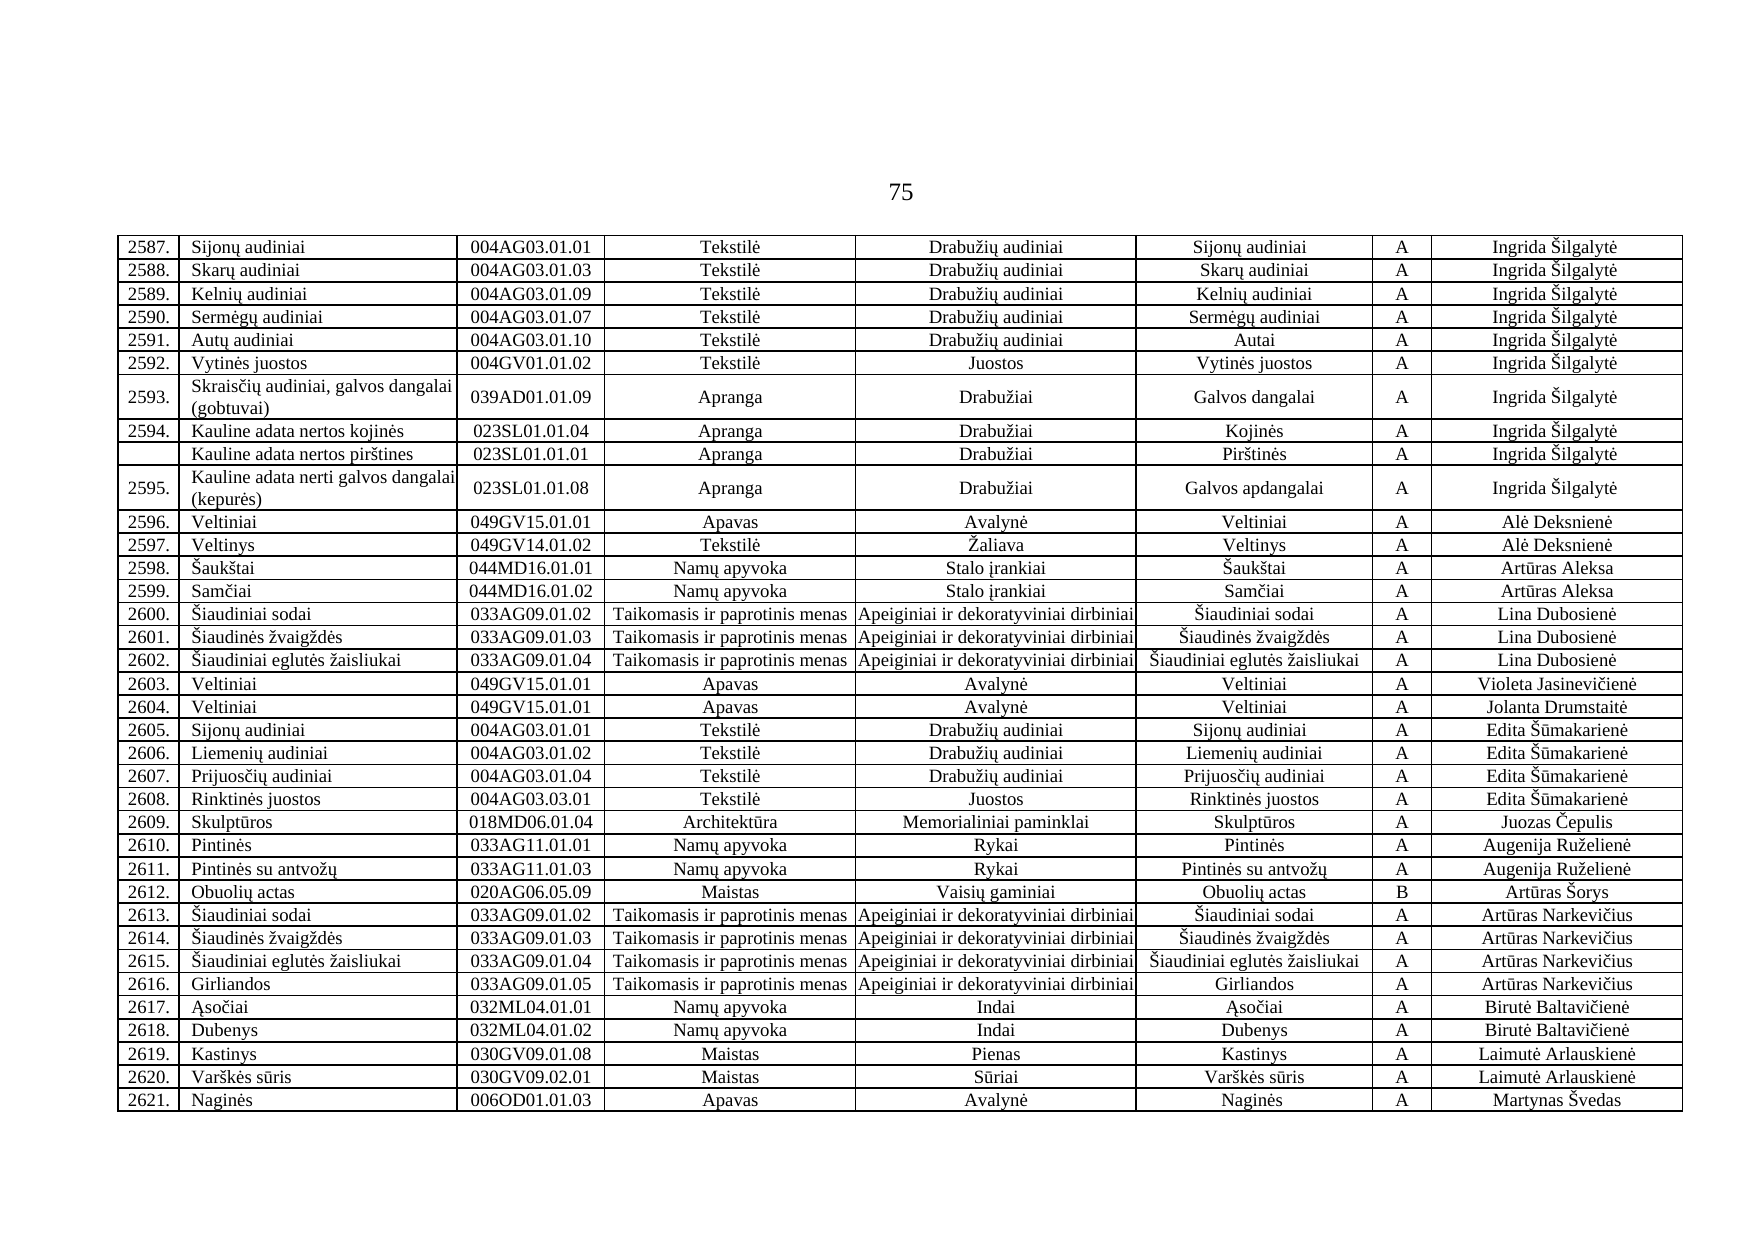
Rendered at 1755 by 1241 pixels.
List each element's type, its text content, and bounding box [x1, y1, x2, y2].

table_cell Samčiai [1137, 580, 1372, 602]
table_cell A [1373, 811, 1431, 833]
table_cell Edita Šūmakarienė [1432, 788, 1682, 810]
table_cell A [1373, 996, 1431, 1018]
table_cell Artūras Šorys [1432, 881, 1682, 902]
table_cell 2608. [119, 788, 178, 810]
table_cell Vytinės juostos [1137, 352, 1372, 373]
table_cell Apeiginiai ir dekoratyviniai dirbiniai [856, 626, 1135, 648]
table_cell Apranga [605, 375, 855, 418]
table_cell Indai [856, 996, 1135, 1018]
table_cell Obuolių actas [1137, 881, 1372, 902]
table_cell Maistas [605, 881, 855, 902]
table_cell Autų audiniai [180, 329, 456, 350]
table_cell Šiaudinės žvaigždės [1137, 927, 1372, 948]
table_cell Kojinės [1137, 420, 1372, 441]
table_cell Kastinys [1137, 1043, 1372, 1064]
table_cell 033AG09.01.04 [458, 950, 604, 972]
table_cell Sijonų audiniai [1137, 236, 1372, 258]
table_cell Artūras Narkevičius [1432, 904, 1682, 925]
table_cell A [1373, 283, 1431, 304]
table_cell A [1373, 375, 1431, 418]
table_cell A [1373, 306, 1431, 327]
table_cell 023SL01.01.08 [458, 466, 604, 509]
table_cell Taikomasis ir paprotinis menas [605, 950, 855, 972]
table_cell Apavas [605, 696, 855, 717]
table_cell Drabužių audiniai [856, 765, 1135, 787]
table_cell A [1373, 765, 1431, 787]
table_cell Kauline adata nertos kojinės [180, 420, 456, 441]
table_cell Drabužiai [856, 420, 1135, 441]
table_cell Galvos apdangalai [1137, 466, 1372, 509]
table_cell A [1373, 1020, 1431, 1041]
table_cell Apeiginiai ir dekoratyviniai dirbiniai [856, 950, 1135, 972]
table_cell 2610. [119, 835, 178, 856]
table_cell Alė Deksnienė [1432, 511, 1682, 532]
table_cell Pienas [856, 1043, 1135, 1064]
table_cell A [1373, 788, 1431, 810]
table_cell Galvos dangalai [1137, 375, 1372, 418]
table_cell Liemenių audiniai [1137, 742, 1372, 763]
table_cell 033AG09.01.05 [458, 973, 604, 995]
table_cell Lina Dubosienė [1432, 650, 1682, 671]
table_cell Namų apyvoka [605, 858, 855, 879]
table_cell A [1373, 1066, 1431, 1087]
table_cell A [1373, 420, 1431, 441]
table_cell 030GV09.01.08 [458, 1043, 604, 1064]
table_cell 2597. [119, 534, 178, 555]
table_cell 004AG03.03.01 [458, 788, 604, 810]
table_cell Veltiniai [1137, 511, 1372, 532]
table_cell 2588. [119, 260, 178, 281]
table_cell 023SL01.01.01 [458, 443, 604, 464]
table_cell Autai [1137, 329, 1372, 350]
table_cell Edita Šūmakarienė [1432, 742, 1682, 763]
table_cell 006OD01.01.03 [458, 1089, 604, 1110]
table_cell 2593. [119, 375, 178, 418]
table_cell A [1373, 673, 1431, 694]
table_cell Namų apyvoka [605, 1020, 855, 1041]
table_cell Girliandos [180, 973, 456, 995]
table_cell 2614. [119, 927, 178, 948]
table_cell Pirštinės [1137, 443, 1372, 464]
table_cell 2611. [119, 858, 178, 879]
table_cell Tekstilė [605, 236, 855, 258]
table_cell 020AG06.05.09 [458, 881, 604, 902]
table_cell Namų apyvoka [605, 557, 855, 578]
table_cell A [1373, 973, 1431, 995]
table_cell 2602. [119, 650, 178, 671]
table_cell Šiaudiniai sodai [180, 603, 456, 625]
table_cell Girliandos [1137, 973, 1372, 995]
table_cell Memorialiniai paminklai [856, 811, 1135, 833]
table_cell Laimutė Arlauskienė [1432, 1066, 1682, 1087]
table_cell Skulptūros [180, 811, 456, 833]
table_cell Šiaudinės žvaigždės [1137, 626, 1372, 648]
table_cell Namų apyvoka [605, 580, 855, 602]
table_cell 033AG09.01.03 [458, 927, 604, 948]
table_cell 004AG03.01.07 [458, 306, 604, 327]
table_cell Veltinys [180, 534, 456, 555]
table_cell Namų apyvoka [605, 996, 855, 1018]
table_cell Juostos [856, 352, 1135, 373]
table_cell Apeiginiai ir dekoratyviniai dirbiniai [856, 650, 1135, 671]
table_cell 2591. [119, 329, 178, 350]
table_cell A [1373, 1089, 1431, 1110]
table_cell Drabužių audiniai [856, 719, 1135, 740]
table_cell Augenija Ruželienė [1432, 835, 1682, 856]
table_cell Apeiginiai ir dekoratyviniai dirbiniai [856, 904, 1135, 925]
table_cell Apavas [605, 511, 855, 532]
table_cell Juostos [856, 788, 1135, 810]
table_cell 2595. [119, 466, 178, 509]
table_cell Ingrida Šilgalytė [1432, 375, 1682, 418]
table_cell Pintinės [1137, 835, 1372, 856]
table_cell Šiaudiniai eglutės žaisliukai [180, 950, 456, 972]
table_cell Kelnių audiniai [180, 283, 456, 304]
table_cell Apeiginiai ir dekoratyviniai dirbiniai [856, 603, 1135, 625]
table_cell Prijuosčių audiniai [180, 765, 456, 787]
table_cell 2601. [119, 626, 178, 648]
table_cell Kastinys [180, 1043, 456, 1064]
table_cell Vaisių gaminiai [856, 881, 1135, 902]
table_cell Sermėgų audiniai [180, 306, 456, 327]
table_cell Apavas [605, 673, 855, 694]
table_cell Prijuosčių audiniai [1137, 765, 1372, 787]
table_cell Maistas [605, 1066, 855, 1087]
table_cell 2615. [119, 950, 178, 972]
table_cell Šiaudiniai eglutės žaisliukai [180, 650, 456, 671]
table_cell Tekstilė [605, 260, 855, 281]
table_cell Avalynė [856, 1089, 1135, 1110]
table_cell Rinktinės juostos [1137, 788, 1372, 810]
table_cell Artūras Aleksa [1432, 580, 1682, 602]
table_cell Stalo įrankiai [856, 557, 1135, 578]
table_cell Drabužių audiniai [856, 742, 1135, 763]
table_cell Rinktinės juostos [180, 788, 456, 810]
table_cell Artūras Narkevičius [1432, 927, 1682, 948]
table_cell 2598. [119, 557, 178, 578]
table_cell 2621. [119, 1089, 178, 1110]
table_cell 2590. [119, 306, 178, 327]
table_cell Apranga [605, 466, 855, 509]
table_cell A [1373, 904, 1431, 925]
table_cell Ingrida Šilgalytė [1432, 329, 1682, 350]
table_cell Varškės sūris [180, 1066, 456, 1087]
table_cell A [1373, 260, 1431, 281]
table_cell Tekstilė [605, 283, 855, 304]
table_cell 030GV09.02.01 [458, 1066, 604, 1087]
table_cell Veltiniai [1137, 696, 1372, 717]
table_cell Drabužių audiniai [856, 236, 1135, 258]
table_cell 033AG11.01.01 [458, 835, 604, 856]
table_cell Maistas [605, 1043, 855, 1064]
table_cell Šaukštai [180, 557, 456, 578]
table_cell Šiaudiniai sodai [1137, 603, 1372, 625]
table_cell Skraisčių audiniai, galvos dangalai (gobtuvai) [180, 375, 456, 418]
table_cell Dubenys [1137, 1020, 1372, 1041]
table_cell Sermėgų audiniai [1137, 306, 1372, 327]
table_cell Šiaudiniai eglutės žaisliukai [1137, 950, 1372, 972]
table_cell 049GV14.01.02 [458, 534, 604, 555]
table_cell Artūras Narkevičius [1432, 973, 1682, 995]
table_cell Naginės [1137, 1089, 1372, 1110]
table_cell A [1373, 443, 1431, 464]
table_cell A [1373, 835, 1431, 856]
table_cell Indai [856, 1020, 1135, 1041]
table_cell Veltinys [1137, 534, 1372, 555]
table_cell Šiaudiniai eglutės žaisliukai [1137, 650, 1372, 671]
table_cell A [1373, 950, 1431, 972]
table_cell 2613. [119, 904, 178, 925]
table_cell Šiaudiniai sodai [180, 904, 456, 925]
table_cell Drabužiai [856, 443, 1135, 464]
table_cell Taikomasis ir paprotinis menas [605, 650, 855, 671]
table_cell 049GV15.01.01 [458, 696, 604, 717]
table_cell 004AG03.01.04 [458, 765, 604, 787]
table_cell A [1373, 352, 1431, 373]
table_cell Edita Šūmakarienė [1432, 765, 1682, 787]
table_cell Stalo įrankiai [856, 580, 1135, 602]
table_cell 023SL01.01.04 [458, 420, 604, 441]
table_cell 032ML04.01.01 [458, 996, 604, 1018]
table_cell 2600. [119, 603, 178, 625]
table_cell Taikomasis ir paprotinis menas [605, 973, 855, 995]
table_cell Taikomasis ir paprotinis menas [605, 626, 855, 648]
table_cell 2599. [119, 580, 178, 602]
table_cell Ingrida Šilgalytė [1432, 352, 1682, 373]
table_cell Šiaudinės žvaigždės [180, 626, 456, 648]
table_cell Tekstilė [605, 352, 855, 373]
table_cell 2589. [119, 283, 178, 304]
table_cell Dubenys [180, 1020, 456, 1041]
table_cell Drabužiai [856, 466, 1135, 509]
table_cell Birutė Baltavičienė [1432, 1020, 1682, 1041]
table_cell Naginės [180, 1089, 456, 1110]
table_cell A [1373, 927, 1431, 948]
table_cell Avalynė [856, 696, 1135, 717]
table_cell 004AG03.01.01 [458, 719, 604, 740]
table_cell Pintinės [180, 835, 456, 856]
table_cell 2594. [119, 420, 178, 441]
table_cell 004AG03.01.09 [458, 283, 604, 304]
table_cell 004AG03.01.10 [458, 329, 604, 350]
table_cell 2603. [119, 673, 178, 694]
table_cell Martynas Švedas [1432, 1089, 1682, 1110]
table_cell Tekstilė [605, 765, 855, 787]
table_cell A [1373, 466, 1431, 509]
table_cell 033AG11.01.03 [458, 858, 604, 879]
table_cell Šiaudinės žvaigždės [180, 927, 456, 948]
table_cell Kelnių audiniai [1137, 283, 1372, 304]
table_cell 2618. [119, 1020, 178, 1041]
table_cell Drabužių audiniai [856, 329, 1135, 350]
table_cell Tekstilė [605, 719, 855, 740]
table_cell Artūras Aleksa [1432, 557, 1682, 578]
table_cell Taikomasis ir paprotinis menas [605, 904, 855, 925]
table_cell 033AG09.01.04 [458, 650, 604, 671]
table_cell Laimutė Arlauskienė [1432, 1043, 1682, 1064]
table_cell A [1373, 719, 1431, 740]
table_cell A [1373, 603, 1431, 625]
table_cell 2609. [119, 811, 178, 833]
table_cell A [1373, 236, 1431, 258]
table_cell 2604. [119, 696, 178, 717]
table_cell Tekstilė [605, 306, 855, 327]
table_cell Lina Dubosienė [1432, 603, 1682, 625]
table_cell 2587. [119, 236, 178, 258]
table_cell Veltiniai [180, 673, 456, 694]
table_cell Skulptūros [1137, 811, 1372, 833]
table_cell A [1373, 534, 1431, 555]
table_cell Veltiniai [180, 696, 456, 717]
table_cell 004GV01.01.02 [458, 352, 604, 373]
table_cell Drabužių audiniai [856, 283, 1135, 304]
table_cell 044MD16.01.01 [458, 557, 604, 578]
table_cell 2617. [119, 996, 178, 1018]
table_cell Ąsočiai [180, 996, 456, 1018]
table_cell 033AG09.01.03 [458, 626, 604, 648]
table_cell Obuolių actas [180, 881, 456, 902]
table_cell Tekstilė [605, 534, 855, 555]
table_cell Edita Šūmakarienė [1432, 719, 1682, 740]
table_cell Jolanta Drumstaitė [1432, 696, 1682, 717]
table_cell 033AG09.01.02 [458, 904, 604, 925]
table_cell Tekstilė [605, 329, 855, 350]
table_cell Sijonų audiniai [180, 236, 456, 258]
table_cell Skarų audiniai [1137, 260, 1372, 281]
table_cell 018MD06.01.04 [458, 811, 604, 833]
table_cell A [1373, 650, 1431, 671]
table_cell Apranga [605, 443, 855, 464]
table_cell Ąsočiai [1137, 996, 1372, 1018]
table_cell Vytinės juostos [180, 352, 456, 373]
table_cell Samčiai [180, 580, 456, 602]
table_cell A [1373, 1043, 1431, 1064]
table_cell Augenija Ruželienė [1432, 858, 1682, 879]
table_cell Kauline adata nerti galvos dangalai (kepurės) [180, 466, 456, 509]
table_cell Drabužių audiniai [856, 260, 1135, 281]
table_cell A [1373, 329, 1431, 350]
table_cell Apavas [605, 1089, 855, 1110]
table_cell A [1373, 858, 1431, 879]
table_cell Pintinės su antvožų [1137, 858, 1372, 879]
table_cell A [1373, 626, 1431, 648]
table_cell 004AG03.01.03 [458, 260, 604, 281]
table_cell Sūriai [856, 1066, 1135, 1087]
table_cell Alė Deksnienė [1432, 534, 1682, 555]
table_cell Ingrida Šilgalytė [1432, 236, 1682, 258]
table_cell Artūras Narkevičius [1432, 950, 1682, 972]
table_cell Apranga [605, 420, 855, 441]
table_cell Kauline adata nertos pirštines [180, 443, 456, 464]
table_cell Sijonų audiniai [1137, 719, 1372, 740]
table_cell Birutė Baltavičienė [1432, 996, 1682, 1018]
table_cell Juozas Čepulis [1432, 811, 1682, 833]
table_cell Šiaudiniai sodai [1137, 904, 1372, 925]
table_cell 2620. [119, 1066, 178, 1087]
table_cell 2616. [119, 973, 178, 995]
table_cell Liemenių audiniai [180, 742, 456, 763]
table_cell A [1373, 696, 1431, 717]
table_cell Architektūra [605, 811, 855, 833]
table_cell 2596. [119, 511, 178, 532]
table_cell B [1373, 881, 1431, 902]
table_cell Ingrida Šilgalytė [1432, 283, 1682, 304]
table_cell [119, 443, 178, 464]
table_cell Ingrida Šilgalytė [1432, 466, 1682, 509]
table_cell 2607. [119, 765, 178, 787]
table_cell Varškės sūris [1137, 1066, 1372, 1087]
table_cell 2605. [119, 719, 178, 740]
table_cell A [1373, 557, 1431, 578]
table_cell Apeiginiai ir dekoratyviniai dirbiniai [856, 927, 1135, 948]
table_cell Sijonų audiniai [180, 719, 456, 740]
table_cell Pintinės su antvožų [180, 858, 456, 879]
table_cell Apeiginiai ir dekoratyviniai dirbiniai [856, 973, 1135, 995]
table_cell Tekstilė [605, 742, 855, 763]
table_cell Namų apyvoka [605, 835, 855, 856]
table_cell Drabužių audiniai [856, 306, 1135, 327]
table_cell A [1373, 580, 1431, 602]
table_cell 2619. [119, 1043, 178, 1064]
table_cell A [1373, 511, 1431, 532]
table_cell Skarų audiniai [180, 260, 456, 281]
table_cell 004AG03.01.01 [458, 236, 604, 258]
table_cell 049GV15.01.01 [458, 511, 604, 532]
table_cell Šaukštai [1137, 557, 1372, 578]
table_cell Ingrida Šilgalytė [1432, 420, 1682, 441]
table_cell Taikomasis ir paprotinis menas [605, 927, 855, 948]
table_cell Violeta Jasinevičienė [1432, 673, 1682, 694]
table_cell Ingrida Šilgalytė [1432, 306, 1682, 327]
table_cell Avalynė [856, 511, 1135, 532]
table_cell 049GV15.01.01 [458, 673, 604, 694]
table_cell 033AG09.01.02 [458, 603, 604, 625]
table_cell Rykai [856, 835, 1135, 856]
table_cell Veltiniai [1137, 673, 1372, 694]
table_cell 039AD01.01.09 [458, 375, 604, 418]
table_cell 032ML04.01.02 [458, 1020, 604, 1041]
table_cell 044MD16.01.02 [458, 580, 604, 602]
table_cell 004AG03.01.02 [458, 742, 604, 763]
table_cell Žaliava [856, 534, 1135, 555]
table_cell Rykai [856, 858, 1135, 879]
table_cell A [1373, 742, 1431, 763]
table_cell 2612. [119, 881, 178, 902]
table_cell Veltiniai [180, 511, 456, 532]
table_cell Taikomasis ir paprotinis menas [605, 603, 855, 625]
table_cell 2606. [119, 742, 178, 763]
table_cell 2592. [119, 352, 178, 373]
table_cell Lina Dubosienė [1432, 626, 1682, 648]
table_cell Avalynė [856, 673, 1135, 694]
table_cell Tekstilė [605, 788, 855, 810]
table_cell Drabužiai [856, 375, 1135, 418]
table_cell Ingrida Šilgalytė [1432, 260, 1682, 281]
table_cell Ingrida Šilgalytė [1432, 443, 1682, 464]
